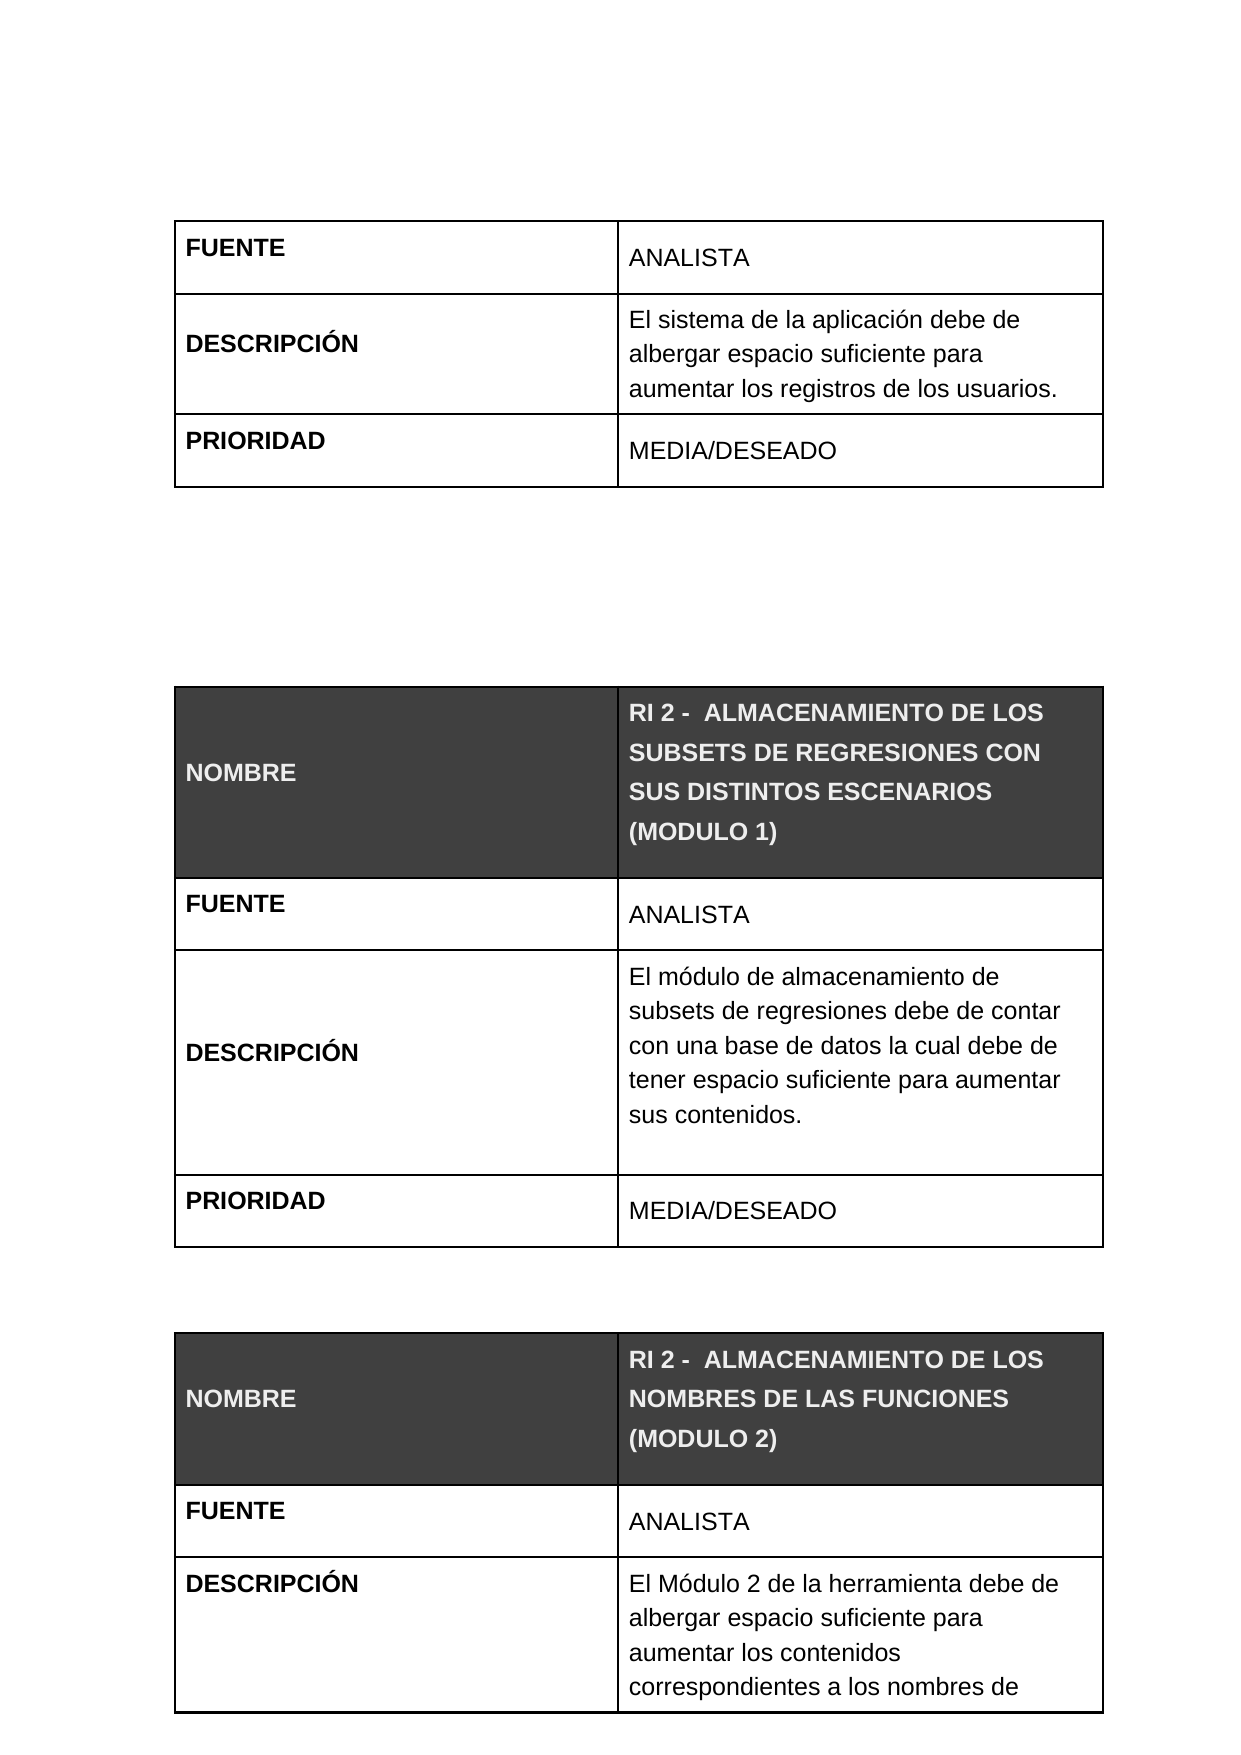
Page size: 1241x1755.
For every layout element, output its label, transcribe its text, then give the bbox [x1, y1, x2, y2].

table_cell El Módulo 2 de la herramienta debe de albergar espacio suficiente para aumentar los contenidos correspondientes a los nombres de [619, 1558, 1102, 1711]
table_cell MEDIA/DESEADO [619, 1176, 1102, 1246]
table_cell PRIORIDAD [176, 415, 617, 486]
table_cell DESCRIPCIÓN [176, 951, 617, 1173]
table_cell ANALISTA [619, 1486, 1102, 1556]
table_header NOMBRE [176, 688, 617, 877]
table_cell DESCRIPCIÓN [176, 1558, 617, 1711]
table_header RI 2 - ALMACENAMIENTO DE LOS NOMBRES DE LAS FUNCIONES (MODULO 2) [619, 1334, 1102, 1484]
table_cell ANALISTA [619, 222, 1102, 292]
table_cell FUENTE [176, 1486, 617, 1556]
table_cell FUENTE [176, 222, 617, 292]
table_cell El sistema de la aplicación debe de albergar espacio suficiente para aumentar los registros de los usuarios. [619, 295, 1102, 413]
table_cell El módulo de almacenamiento de subsets de regresiones debe de contar con una base de datos la cual debe de tener espacio suficiente para aumentar sus contenidos. [619, 951, 1102, 1173]
table_header NOMBRE [176, 1334, 617, 1484]
table_cell MEDIA/DESEADO [619, 415, 1102, 486]
table_header RI 2 - ALMACENAMIENTO DE LOS SUBSETS DE REGRESIONES CON SUS DISTINTOS ESCENARIOS (MODULO 1) [619, 688, 1102, 877]
table_cell DESCRIPCIÓN [176, 295, 617, 413]
table_cell ANALISTA [619, 879, 1102, 949]
table_cell PRIORIDAD [176, 1176, 617, 1246]
table_cell FUENTE [176, 879, 617, 949]
